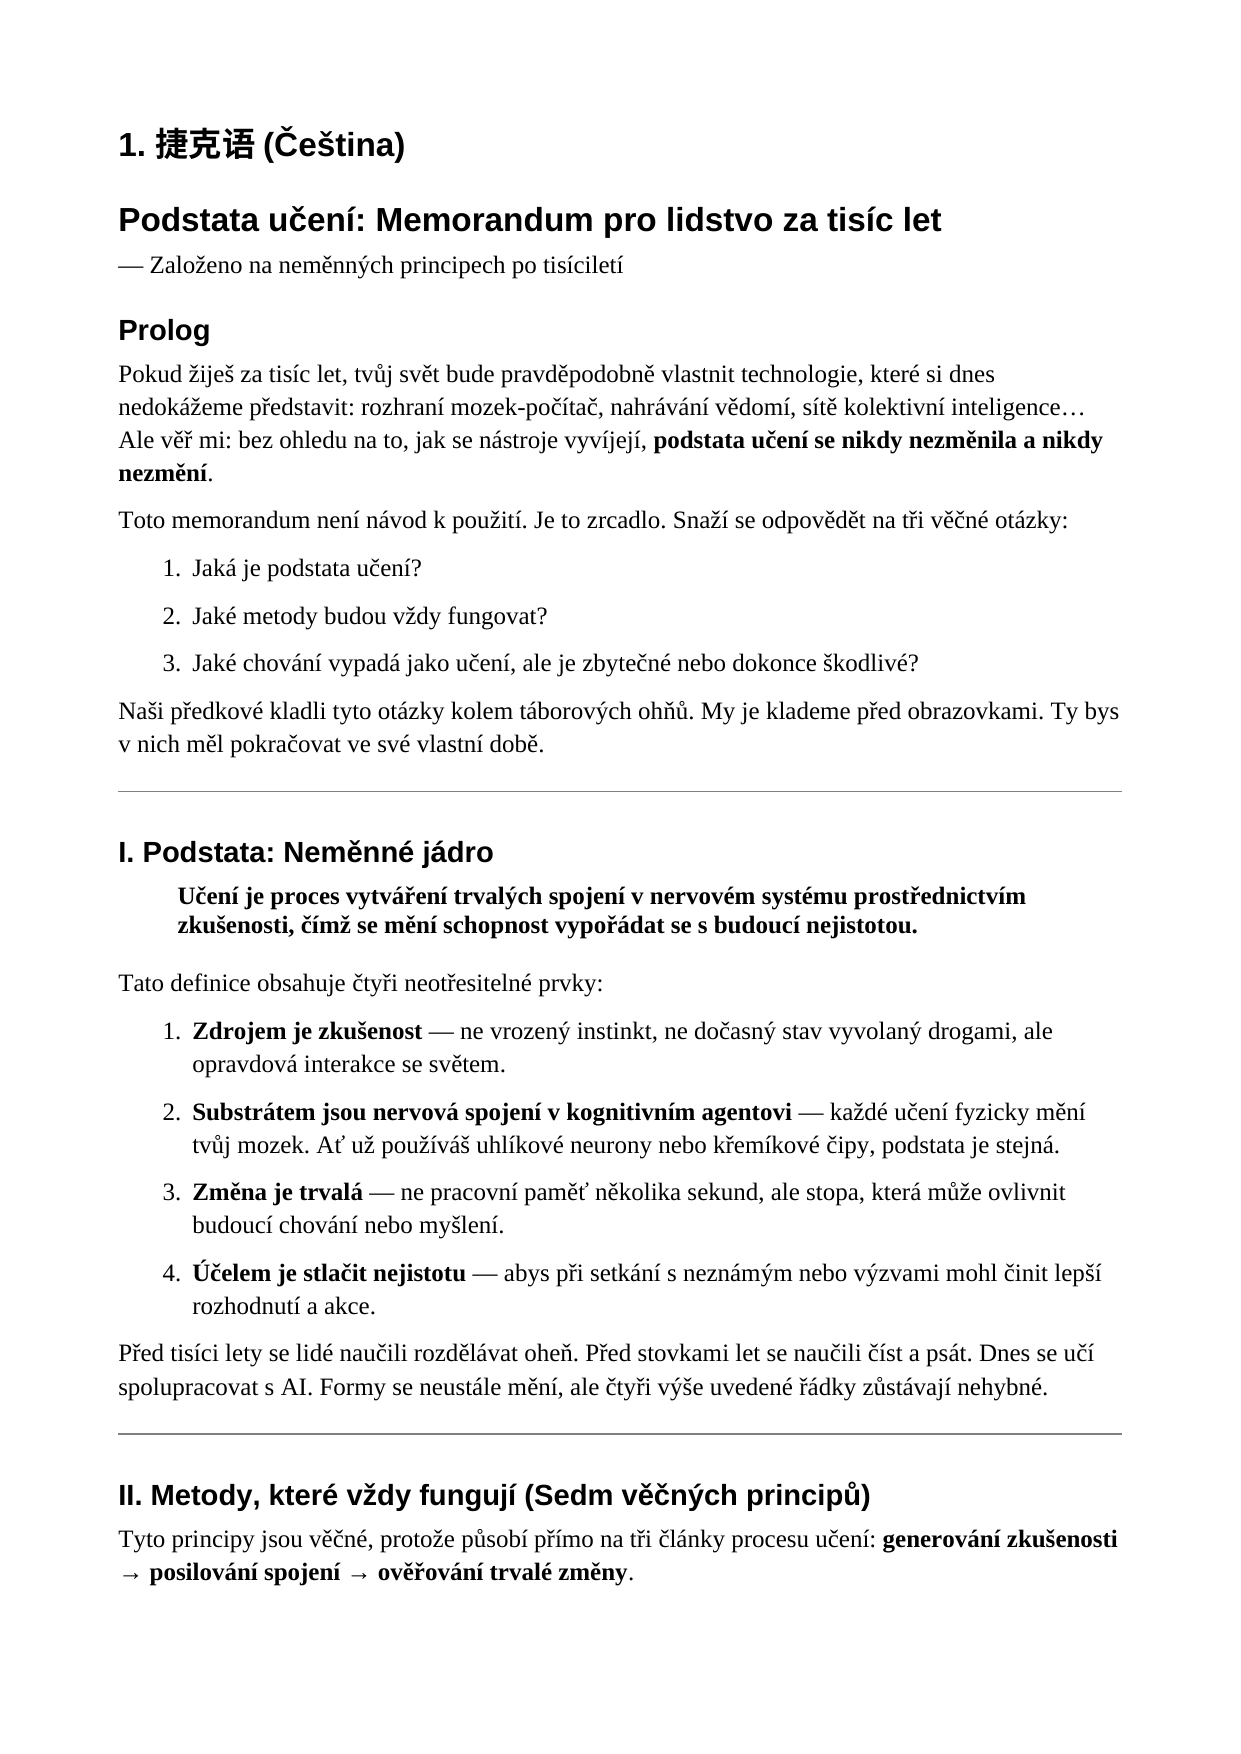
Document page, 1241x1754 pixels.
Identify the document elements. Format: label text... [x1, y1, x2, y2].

list Substrátem jsou nervová spojení v kognitivním agentovi — každé učení fyzicky mění tvůj mozek. Ať už používáš uhlíkové neurony nebo křemíkové čipy, podstata je stejná. [162, 1097, 1122, 1158]
subtitle II. Metody, které vždy fungují (Sedm věčných principů) [118, 1478, 1122, 1512]
text — Založeno na neměnných principech po tisíciletí [118, 251, 1122, 279]
list Zdrojem je zkušenost — ne vrozený instinkt, ne dočasný stav vyvolaný drogami, ale opravdová interakce se světem. [162, 1016, 1122, 1078]
text Toto memorandum není návod k použití. Je to zrcadlo. Snaží se odpovědět na tři věčné otázky: [118, 506, 1122, 534]
list Jaké metody budou vždy fungovat? [162, 601, 1122, 629]
text Naši předkové kladli tyto otázky kolem táborových ohňů. My je klademe před obrazovkami. Ty bys v nich měl pokračovat ve své vlastní době. [118, 696, 1122, 758]
subtitle Podstata učení: Memorandum pro lidstvo za tisíc let [118, 200, 1122, 238]
list Jaké chování vypadá jako učení, ale je zbytečné nebo dokonce škodlivé? [162, 648, 1122, 677]
subtitle I. Podstata: Neměnné jádro [118, 835, 1122, 869]
list Změna je trvalá — ne pracovní paměť několika sekund, ale stopa, která může ovlivnit budoucí chování nebo myšlení. [162, 1177, 1122, 1239]
subtitle 1. 捷克语 (Čeština) [118, 118, 1122, 166]
text Před tisíci lety se lidé naučili rozdělávat oheň. Před stovkami let se naučili číst a psát. Dnes se učí spolupracovat s AI. Formy se neustále mění, ale čtyři výše uvedené řádky zůstávají nehybné. [118, 1338, 1122, 1400]
subtitle Prolog [118, 313, 1122, 346]
text Tyto principy jsou věčné, protože působí přímo na tři články procesu učení: generování zkušenosti → posilování spojení → ověřování trvalé změny. [118, 1524, 1122, 1586]
text Učení je proces vytváření trvalých spojení v nervovém systému prostřednictvím zkušenosti, čímž se mění schopnost vypořádat se s budoucí nejistotou. [177, 881, 1063, 939]
list Jaká je podstata učení? [162, 553, 1122, 582]
text Tato definice obsahuje čtyři neotřesitelné prvky: [118, 968, 1122, 997]
list Účelem je stlačit nejistotu — abys při setkání s neznámým nebo výzvami mohl činit lepší rozhodnutí a akce. [162, 1258, 1122, 1320]
text Pokud žiješ za tisíc let, tvůj svět bude pravděpodobně vlastnit technologie, které si dnes nedokážeme představit: rozhraní mozek-počítač, nahrávání vědomí, sítě kolektivní inteligence… Ale věř mi: bez ohledu na to, jak se nástroje vyvíjejí, podstata učení se nikdy nezměnila a nikdy nezmění. [118, 359, 1122, 487]
